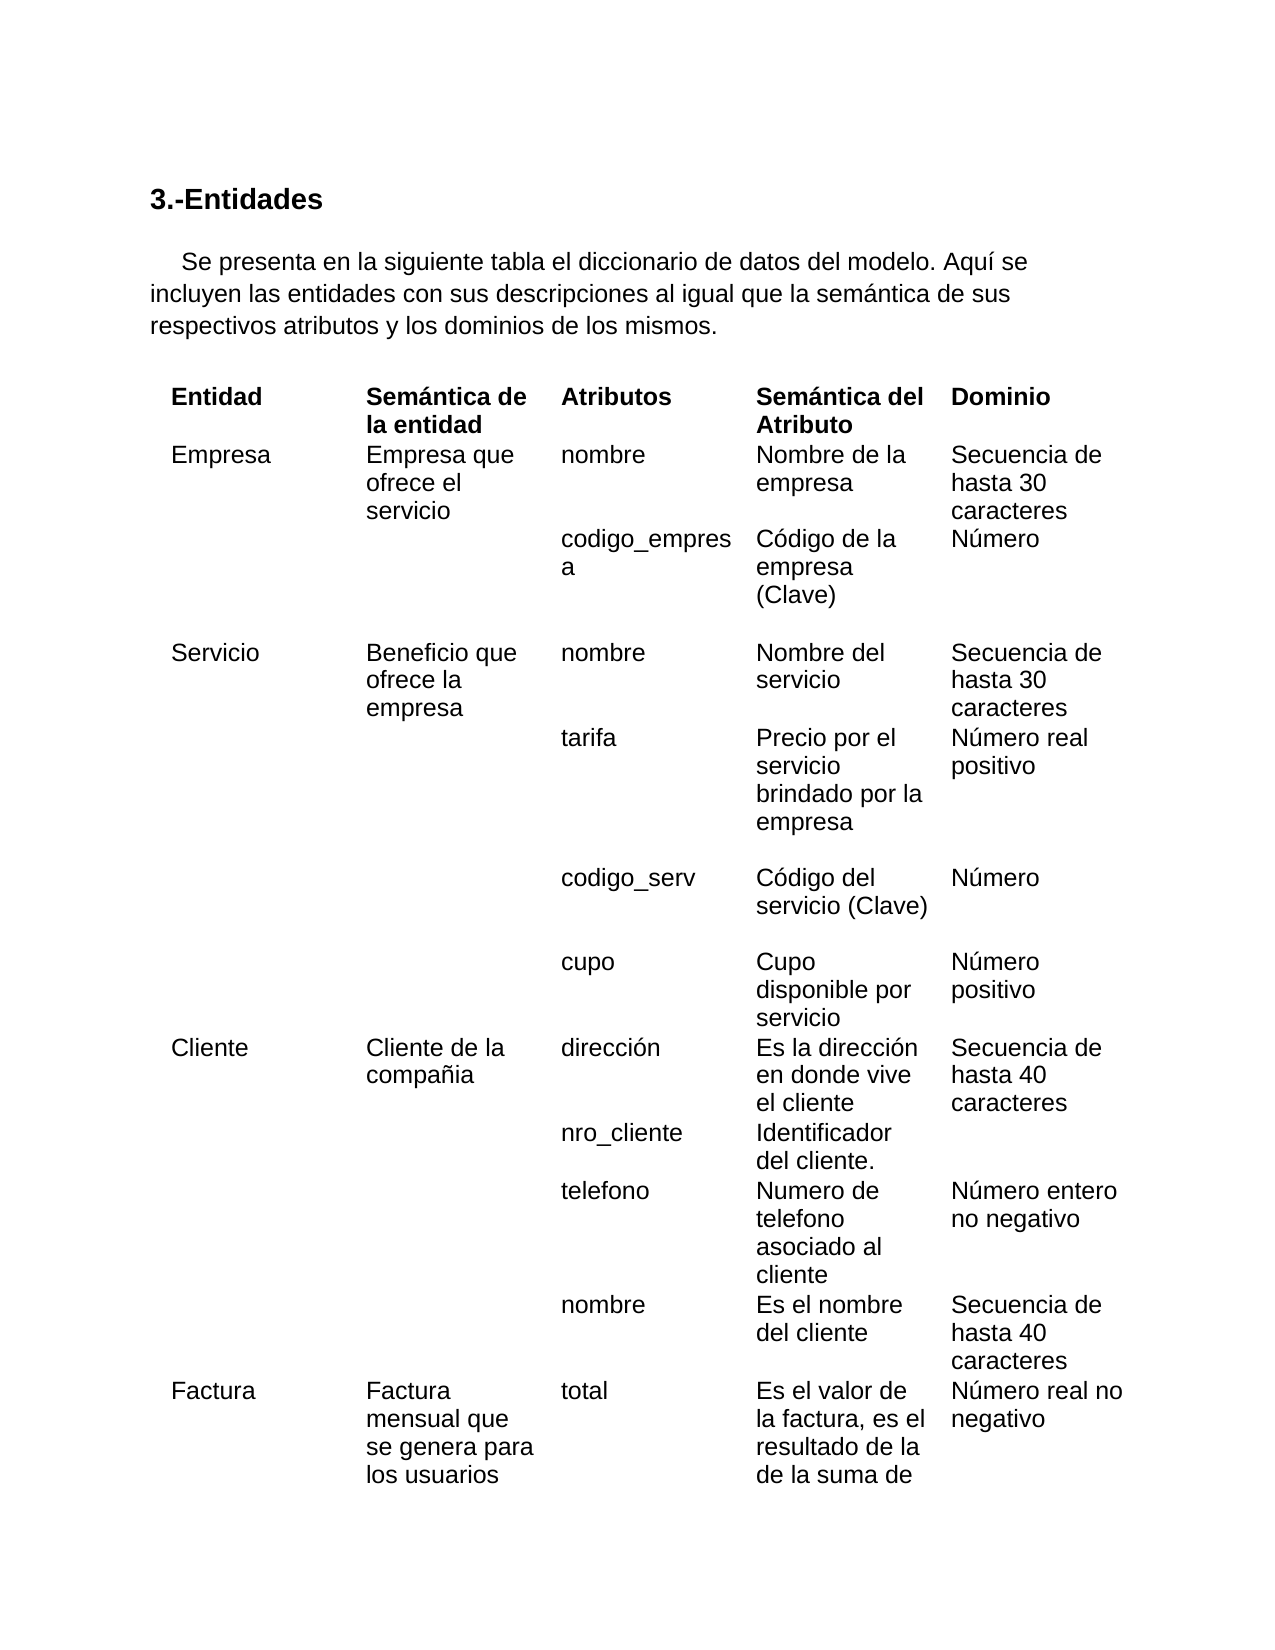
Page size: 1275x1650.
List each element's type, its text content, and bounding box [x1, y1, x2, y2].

table_header Atributos [551, 383, 744, 439]
table_cell nombre [551, 1291, 744, 1375]
table_cell Servicio [161, 639, 354, 722]
table_cell tarifa codigo_serv cupo [551, 724, 744, 1031]
table_cell Secuencia de hasta 40 caracteres [941, 1034, 1134, 1117]
table_cell Nombre del servicio [746, 639, 939, 722]
table_cell Cliente [161, 1034, 354, 1117]
table_cell [161, 1119, 354, 1175]
text 3.-Entidades [150, 183, 1125, 215]
table_cell Número entero no negativo [941, 1177, 1134, 1289]
table_cell Factura mensual que se genera para los usuarios [356, 1377, 549, 1497]
table_cell Empresa [161, 441, 354, 636]
table_cell Beneficio que ofrece la empresa [356, 639, 549, 722]
table_header Entidad [161, 383, 354, 439]
table_header Semántica de la entidad [356, 383, 549, 439]
table_cell Nombre de la empresa Código de la empresa (Clave) [746, 441, 939, 636]
table_cell Número real no negativo [941, 1377, 1134, 1497]
table_cell Es la dirección en donde vive el cliente [746, 1034, 939, 1117]
table_cell Es el nombre del cliente [746, 1291, 939, 1375]
table_cell total [551, 1377, 744, 1497]
text Se presenta en la siguiente tabla el diccionario de datos del modelo. Aquí se incluyen las entidades con sus descripciones al igual que la semántica de sus respectivos atributos y los dominios de los mismos. [150, 247, 1125, 339]
table_cell [161, 1177, 354, 1289]
table_cell Secuencia de hasta 30 caracteres Número [941, 441, 1134, 636]
table_cell [161, 724, 354, 1031]
table_cell Es el valor de la factura, es el resultado de la de la suma de [746, 1377, 939, 1497]
table_cell Numero de telefono asociado al cliente [746, 1177, 939, 1289]
table_cell [356, 1177, 549, 1289]
table_cell [941, 1119, 1134, 1175]
table_header Dominio [941, 383, 1134, 439]
table_cell Precio por el servicio brindado por la empresa Código del servicio (Clave) Cupo disponible por servicio [746, 724, 939, 1031]
table_cell nombre codigo_empresa [551, 441, 744, 636]
table_cell Secuencia de hasta 30 caracteres [941, 639, 1134, 722]
table_cell dirección [551, 1034, 744, 1117]
table_header Semántica del Atributo [746, 383, 939, 439]
table_cell [161, 1291, 354, 1375]
table_cell Identificador del cliente. [746, 1119, 939, 1175]
table_cell [356, 1291, 549, 1375]
table_cell telefono [551, 1177, 744, 1289]
table_cell Cliente de la compañia [356, 1034, 549, 1117]
table_cell nombre [551, 639, 744, 722]
table_cell Número real positivo Número Número positivo [941, 724, 1134, 1031]
table_cell Empresa que ofrece el servicio [356, 441, 549, 636]
table_cell Secuencia de hasta 40 caracteres [941, 1291, 1134, 1375]
table_cell [356, 1119, 549, 1175]
table_cell Factura [161, 1377, 354, 1497]
table_cell nro_cliente [551, 1119, 744, 1175]
table_cell [356, 724, 549, 1031]
